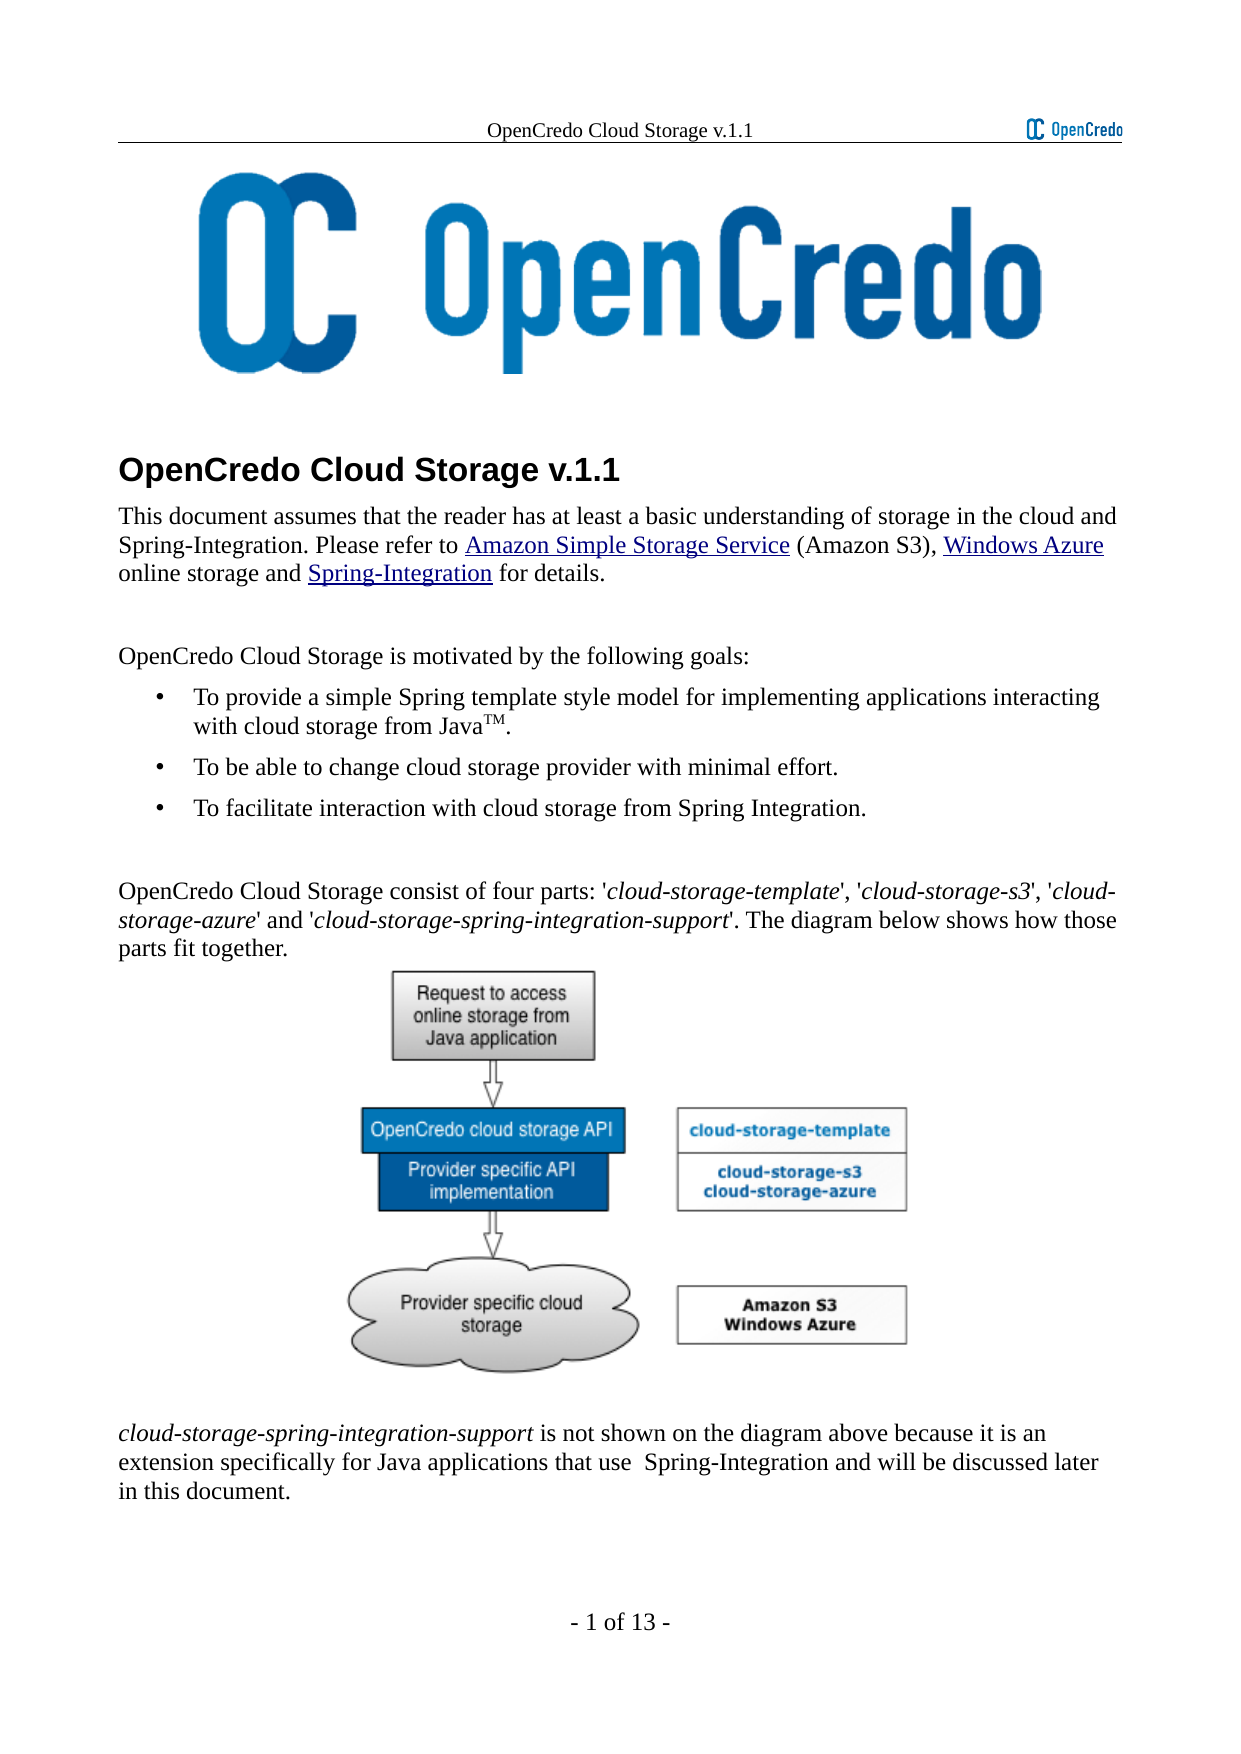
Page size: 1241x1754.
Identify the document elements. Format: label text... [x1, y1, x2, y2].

picture [198, 171, 1042, 374]
list To provide a simple Spring template style model for implementing applications interacting with cloud storage from JavaTM. [156, 682, 1122, 740]
picture [332, 968, 908, 1377]
text cloud-storage-spring-integration-support is not shown on the diagram above because it is an extension specifically for Java applications that use Spring-Integration and will be discussed later in this document. [118, 1418, 1122, 1504]
text OpenCredo Cloud Storage consist of four parts: 'cloud-storage-template', 'cloud-storage-s3', 'cloud-storage-azure' and 'cloud-storage-spring-integration-support'. The diagram below shows how those parts fit together. [118, 876, 1122, 962]
subtitle OpenCredo Cloud Storage v.1.1 [118, 450, 1122, 488]
text OpenCredo Cloud Storage is motivated by the following goals: [118, 641, 1122, 670]
text This document assumes that the reader has at least a basic understanding of storage in the cloud and Spring-Integration. Please refer to Amazon Simple Storage Service (Amazon S3), Windows Azure online storage and Spring-Integration for details. [118, 501, 1122, 587]
list To be able to change cloud storage provider with minimal effort. [156, 752, 1122, 781]
subtitle ­ [118, 374, 1122, 412]
list To facilitate interaction with cloud storage from Spring Integration. [156, 793, 1122, 822]
picture [1026, 118, 1123, 140]
